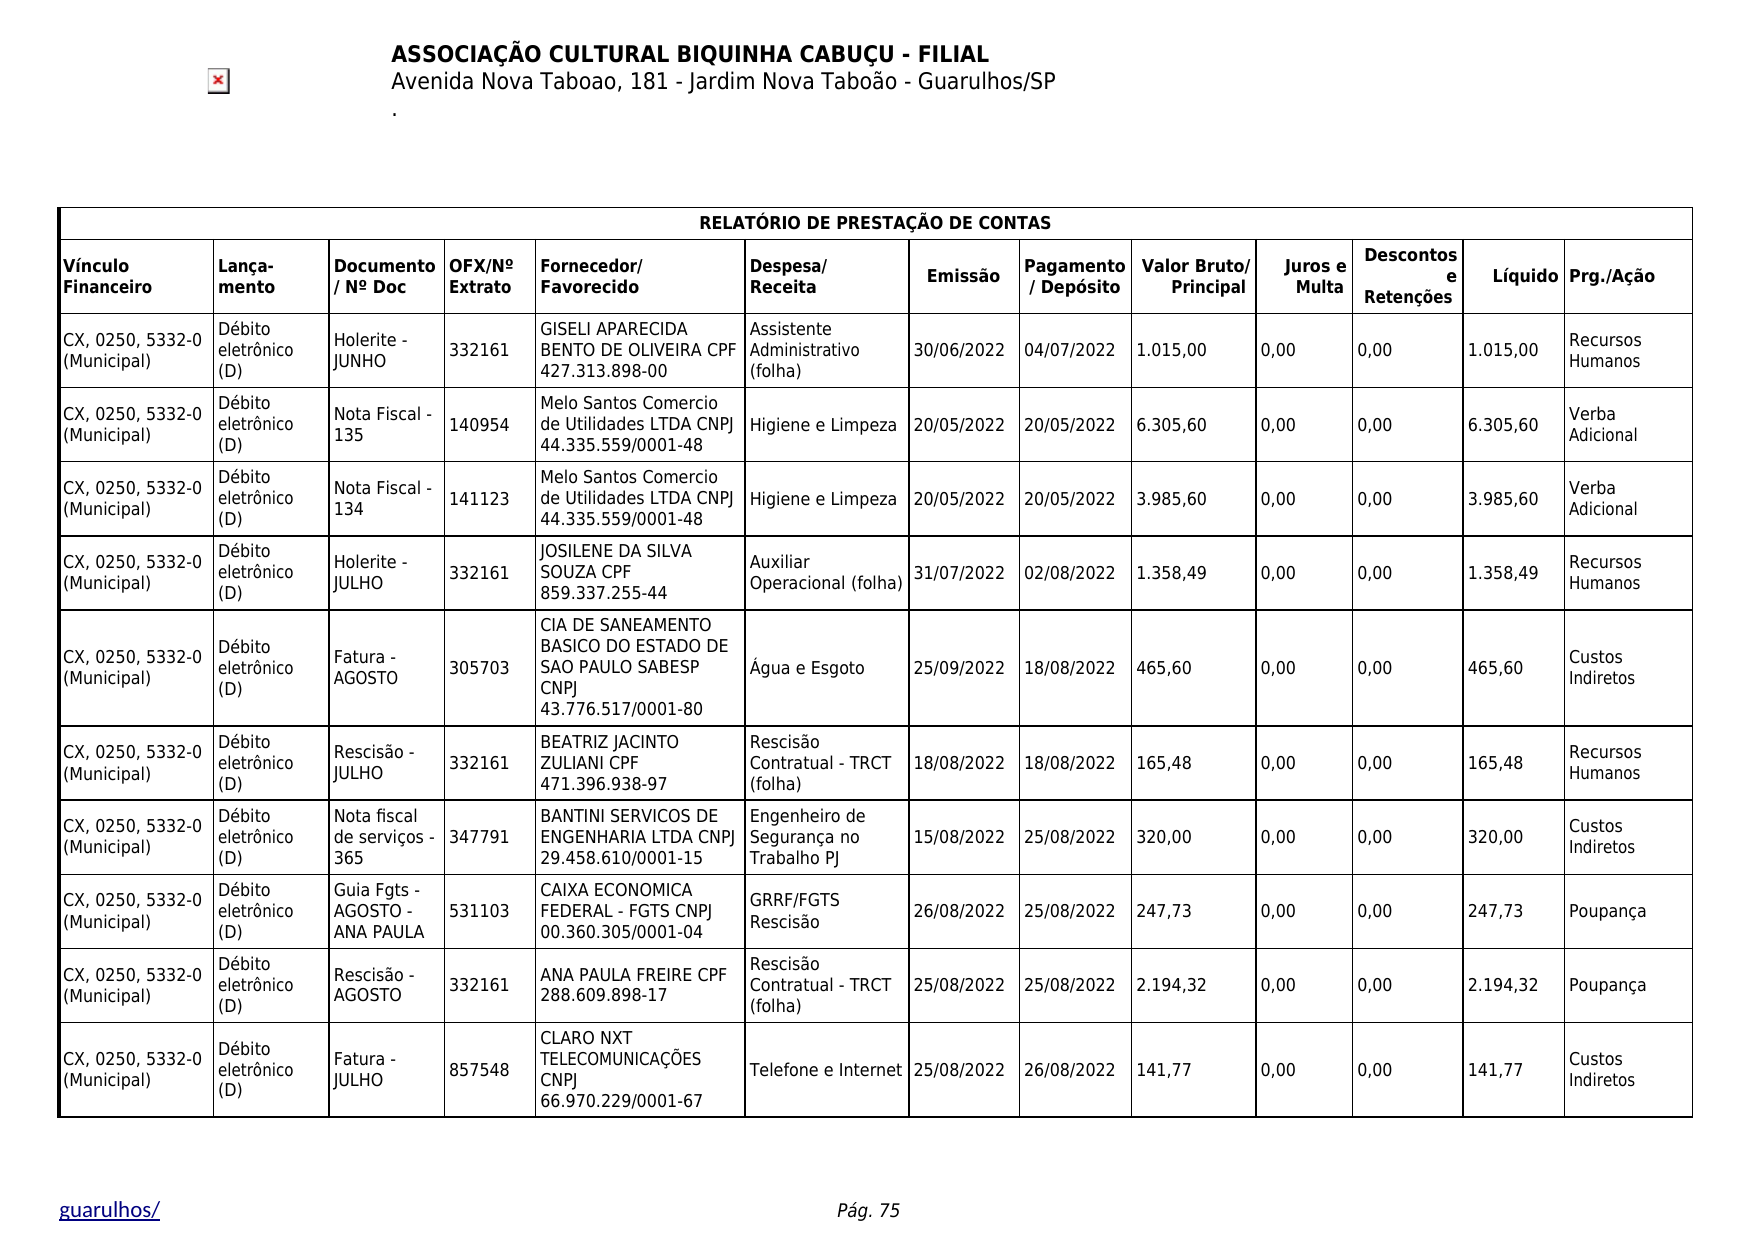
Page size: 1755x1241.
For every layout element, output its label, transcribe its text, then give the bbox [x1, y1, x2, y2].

table_cell Custos Indiretos [1565, 1023, 1692, 1116]
table_cell 0,00 [1353, 801, 1462, 873]
table_cell Fatura - AGOSTO [330, 611, 444, 725]
table_cell Melo Santos Comercio de Utilidades LTDA CNPJ 44.335.559/0001-48 [536, 388, 744, 461]
table_cell 2.194,32 [1464, 949, 1564, 1022]
table_cell Recursos Humanos [1565, 727, 1692, 799]
table_cell 0,00 [1257, 314, 1352, 387]
table_cell Débito eletrônico (D) [214, 388, 328, 461]
table_cell Débito eletrônico (D) [214, 1023, 328, 1116]
table_cell CLARO NXT TELECOMUNICAÇÕES CNPJ 66.970.229/0001-67 [536, 1023, 744, 1116]
table_cell 20/05/2022 [1020, 388, 1131, 461]
table_cell Débito eletrônico (D) [214, 875, 328, 947]
table_cell Água e Esgoto [746, 611, 908, 725]
table_cell CX, 0250, 5332-0 (Municipal) [61, 727, 213, 799]
table_cell Débito eletrônico (D) [214, 462, 328, 535]
table_cell Melo Santos Comercio de Utilidades LTDA CNPJ 44.335.559/0001-48 [536, 462, 744, 535]
table_cell Higiene e Limpeza [746, 388, 908, 461]
table_cell Débito eletrônico (D) [214, 727, 328, 799]
table_cell 0,00 [1257, 537, 1352, 609]
table_cell 332161 [445, 314, 535, 387]
table_cell Vínculo Financeiro [61, 240, 213, 313]
table_cell JOSILENE DA SILVA SOUZA CPF 859.337.255-44 [536, 537, 744, 609]
table_cell 0,00 [1353, 462, 1462, 535]
table_cell CX, 0250, 5332-0 (Municipal) [61, 314, 213, 387]
table_header RELATÓRIO DE PRESTAÇÃO DE CONTAS [61, 208, 1692, 239]
table_cell GISELI APARECIDA BENTO DE OLIVEIRA CPF 427.313.898-00 [536, 314, 744, 387]
table_cell 25/08/2022 [910, 1023, 1019, 1116]
table_cell 04/07/2022 [1020, 314, 1131, 387]
table_cell Nota Fiscal - 134 [330, 462, 444, 535]
table_cell 25/08/2022 [910, 949, 1019, 1022]
table_cell ANA PAULA FREIRE CPF 288.609.898-17 [536, 949, 744, 1022]
table_cell 140954 [445, 388, 535, 461]
table_cell Engenheiro de Segurança no Trabalho PJ [746, 801, 908, 873]
table_cell 0,00 [1353, 537, 1462, 609]
table_cell Fornecedor/ Favorecido [536, 240, 744, 313]
table_cell OFX/Nº Extrato [445, 240, 535, 313]
table_cell Custos Indiretos [1565, 611, 1692, 725]
table_cell CX, 0250, 5332-0 (Municipal) [61, 1023, 213, 1116]
table_cell 0,00 [1257, 949, 1352, 1022]
table_cell 15/08/2022 [910, 801, 1019, 873]
table_cell 247,73 [1132, 875, 1255, 947]
table_cell Débito eletrônico (D) [214, 949, 328, 1022]
table_cell 1.358,49 [1464, 537, 1564, 609]
table_cell 0,00 [1257, 462, 1352, 535]
table_cell Juros e Multa [1257, 240, 1352, 313]
table_cell 0,00 [1353, 611, 1462, 725]
table_cell 1.015,00 [1464, 314, 1564, 387]
table_cell Fatura - JULHO [330, 1023, 444, 1116]
table_cell GRRF/FGTS Rescisão [746, 875, 908, 947]
table_cell Débito eletrônico (D) [214, 801, 328, 873]
table_cell 141,77 [1132, 1023, 1255, 1116]
table_cell Poupança [1565, 949, 1692, 1022]
table_cell Pagamento / Depósito [1020, 240, 1131, 313]
table_cell Telefone e Internet [746, 1023, 908, 1116]
table_cell CX, 0250, 5332-0 (Municipal) [61, 388, 213, 461]
table_cell CX, 0250, 5332-0 (Municipal) [61, 462, 213, 535]
table_cell Recursos Humanos [1565, 314, 1692, 387]
table_cell Poupança [1565, 875, 1692, 947]
table_cell Verba Adicional [1565, 462, 1692, 535]
table_cell 2.194,32 [1132, 949, 1255, 1022]
table_cell Higiene e Limpeza [746, 462, 908, 535]
table_cell Rescisão Contratual - TRCT (folha) [746, 727, 908, 799]
table_cell Valor Bruto/ Principal [1132, 240, 1255, 313]
table_cell 6.305,60 [1464, 388, 1564, 461]
table_cell 3.985,60 [1464, 462, 1564, 535]
table_cell Rescisão Contratual - TRCT (folha) [746, 949, 908, 1022]
table_cell Líquido [1464, 240, 1564, 313]
table_cell Rescisão - JULHO [330, 727, 444, 799]
table_cell 0,00 [1353, 875, 1462, 947]
table_cell 247,73 [1464, 875, 1564, 947]
table_cell 0,00 [1257, 1023, 1352, 1116]
table_cell Débito eletrônico (D) [214, 537, 328, 609]
table_cell Holerite - JULHO [330, 537, 444, 609]
table_cell 857548 [445, 1023, 535, 1116]
table_cell Débito eletrônico (D) [214, 314, 328, 387]
table_cell BANTINI SERVICOS DE ENGENHARIA LTDA CNPJ 29.458.610/0001-15 [536, 801, 744, 873]
table_cell 18/08/2022 [1020, 727, 1131, 799]
table_cell 465,60 [1464, 611, 1564, 725]
table_cell 0,00 [1353, 949, 1462, 1022]
table_cell CX, 0250, 5332-0 (Municipal) [61, 801, 213, 873]
table_cell Nota ﬁscal de serviços - 365 [330, 801, 444, 873]
table_cell 25/08/2022 [1020, 949, 1131, 1022]
table_cell 347791 [445, 801, 535, 873]
table_cell 31/07/2022 [910, 537, 1019, 609]
table_cell CX, 0250, 5332-0 (Municipal) [61, 537, 213, 609]
table_cell Documento / Nº Doc [330, 240, 444, 313]
table_cell Despesa/ Receita [746, 240, 908, 313]
table_cell 0,00 [1257, 727, 1352, 799]
table_cell CIA DE SANEAMENTO BASICO DO ESTADO DE SAO PAULO SABESP CNPJ 43.776.517/0001-80 [536, 611, 744, 725]
table_cell 0,00 [1353, 1023, 1462, 1116]
table_cell 0,00 [1353, 727, 1462, 799]
table_cell 0,00 [1353, 314, 1462, 387]
table_cell Lança- mento [214, 240, 328, 313]
table_cell Verba Adicional [1565, 388, 1692, 461]
table_cell Assistente Administrativo (folha) [746, 314, 908, 387]
table_cell 1.358,49 [1132, 537, 1255, 609]
table_cell 0,00 [1257, 388, 1352, 461]
table_cell 02/08/2022 [1020, 537, 1131, 609]
table_cell 332161 [445, 537, 535, 609]
table_cell Emissão [910, 240, 1019, 313]
table_cell 141,77 [1464, 1023, 1564, 1116]
table_cell 165,48 [1132, 727, 1255, 799]
table_cell Nota Fiscal - 135 [330, 388, 444, 461]
table_cell 18/08/2022 [910, 727, 1019, 799]
table_cell Débito eletrônico (D) [214, 611, 328, 725]
table_cell 320,00 [1132, 801, 1255, 873]
table_cell Holerite - JUNHO [330, 314, 444, 387]
table_cell 25/09/2022 [910, 611, 1019, 725]
table_cell 1.015,00 [1132, 314, 1255, 387]
table_cell Guia Fgts - AGOSTO - ANA PAULA [330, 875, 444, 947]
table_cell CX, 0250, 5332-0 (Municipal) [61, 949, 213, 1022]
table_cell 20/05/2022 [1020, 462, 1131, 535]
table_cell 26/08/2022 [910, 875, 1019, 947]
table_cell CAIXA ECONOMICA FEDERAL - FGTS CNPJ 00.360.305/0001-04 [536, 875, 744, 947]
table_cell 0,00 [1257, 611, 1352, 725]
table_cell 141123 [445, 462, 535, 535]
table_cell Descontos e Retenções [1353, 240, 1462, 313]
table_cell 465,60 [1132, 611, 1255, 725]
table_cell CX, 0250, 5332-0 (Municipal) [61, 875, 213, 947]
table_cell 26/08/2022 [1020, 1023, 1131, 1116]
table_cell Auxiliar Operacional (folha) [746, 537, 908, 609]
table_cell 0,00 [1257, 875, 1352, 947]
table_cell 0,00 [1257, 801, 1352, 873]
table_cell 0,00 [1353, 388, 1462, 461]
table_cell BEATRIZ JACINTO ZULIANI CPF 471.396.938-97 [536, 727, 744, 799]
table_cell CX, 0250, 5332-0 (Municipal) [61, 611, 213, 725]
table_cell Recursos Humanos [1565, 537, 1692, 609]
table_cell Prg./Ação [1565, 240, 1692, 313]
table_cell Rescisão - AGOSTO [330, 949, 444, 1022]
table_cell 531103 [445, 875, 535, 947]
table_cell 30/06/2022 [910, 314, 1019, 387]
table_cell 305703 [445, 611, 535, 725]
table_cell 332161 [445, 949, 535, 1022]
table_cell 165,48 [1464, 727, 1564, 799]
table_cell 320,00 [1464, 801, 1564, 873]
table_cell 20/05/2022 [910, 462, 1019, 535]
table_cell 20/05/2022 [910, 388, 1019, 461]
table_cell 25/08/2022 [1020, 875, 1131, 947]
table_cell 25/08/2022 [1020, 801, 1131, 873]
table_cell 3.985,60 [1132, 462, 1255, 535]
table_cell Custos Indiretos [1565, 801, 1692, 873]
table_cell 6.305,60 [1132, 388, 1255, 461]
table_cell 18/08/2022 [1020, 611, 1131, 725]
table_cell 332161 [445, 727, 535, 799]
